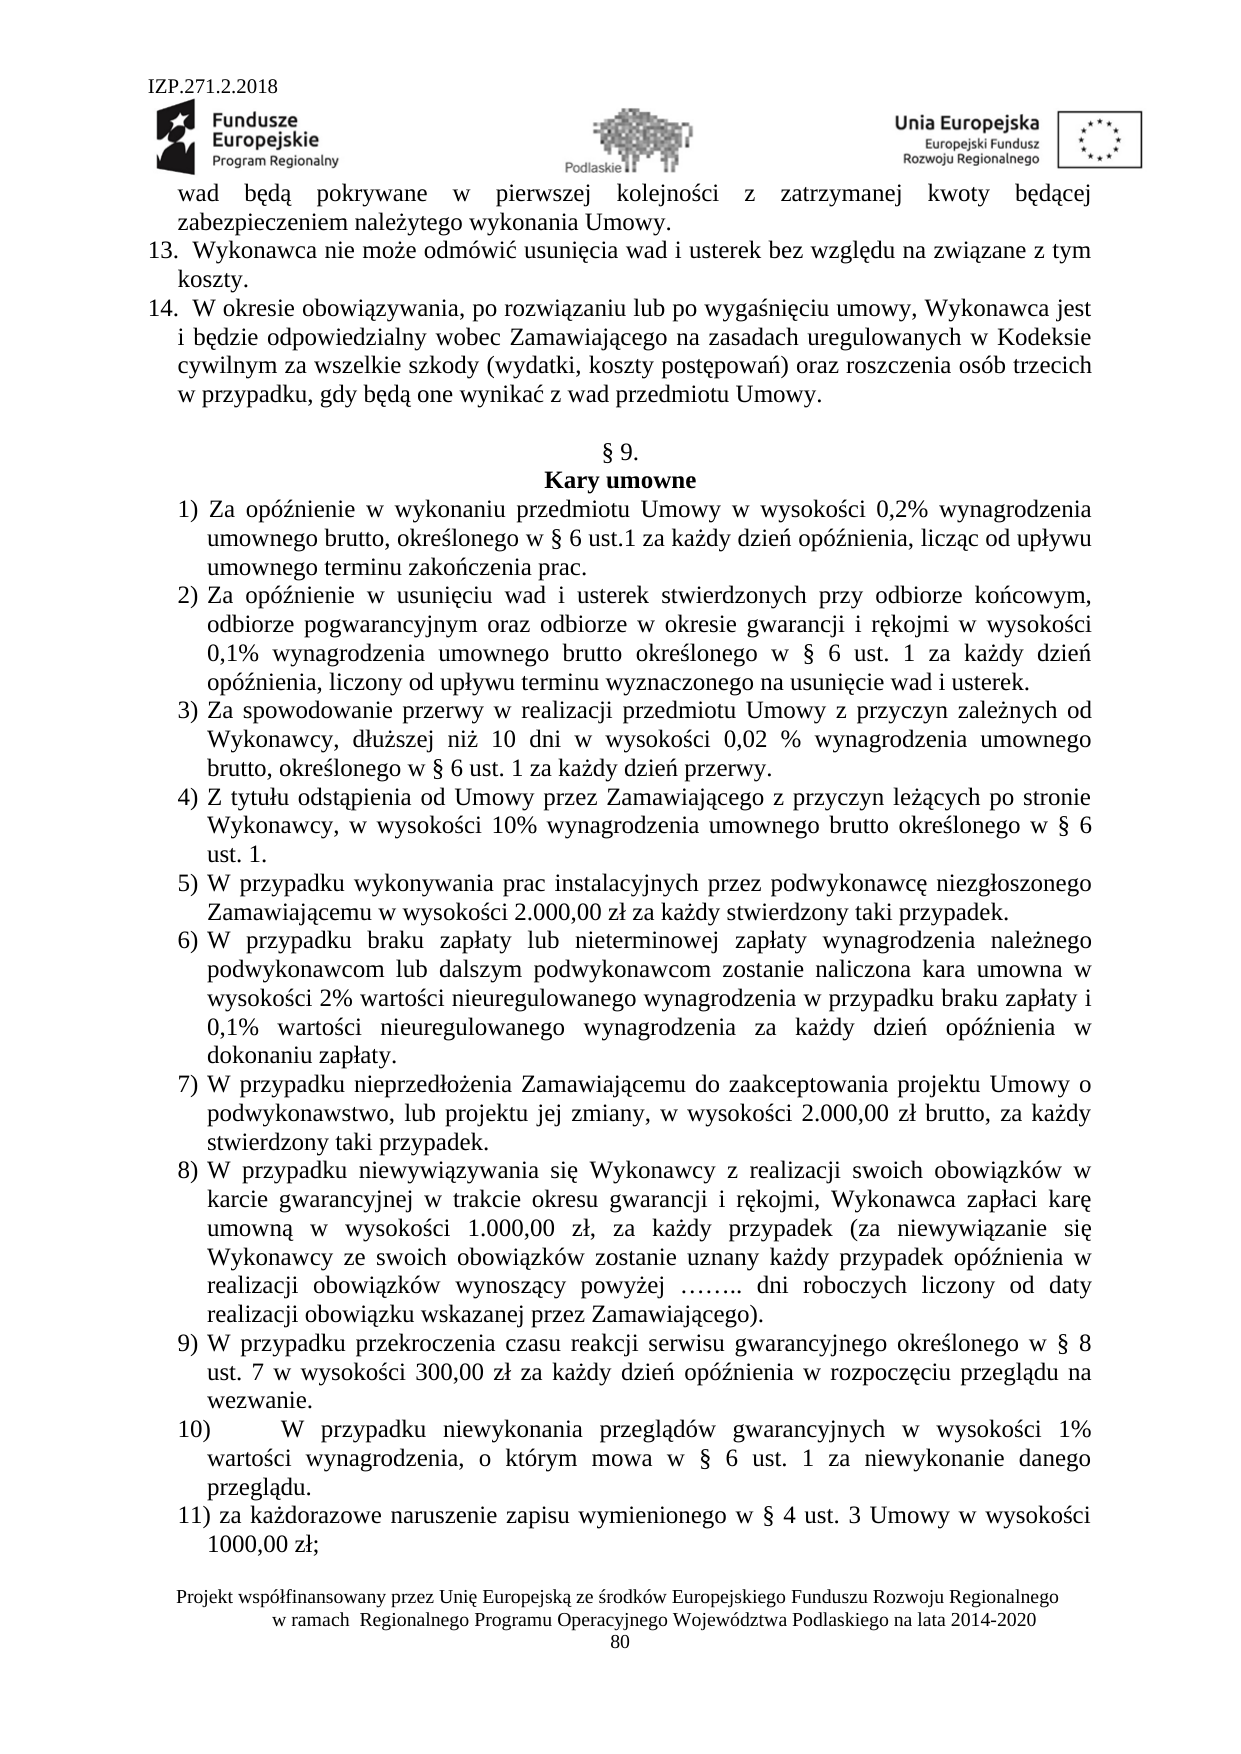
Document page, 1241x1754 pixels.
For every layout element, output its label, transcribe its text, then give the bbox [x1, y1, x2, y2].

text 10) W przypadku niewykonania przeglądów gwarancyjnych w wysokości 1% wartości wynagrodzenia, o którym mowa w § 6 ust. 1 za niewykonanie danego przeglądu. [177, 1414, 1092, 1500]
text Kary umowne [148, 465, 1092, 494]
text 11) za każdorazowe naruszenie zapisu wymienionego w § 4 ust. 3 Umowy w wysokości 1000,00 zł; [177, 1500, 1092, 1558]
text 8) W przypadku niewywiązywania się Wykonawcy z realizacji swoich obowiązków w karcie gwarancyjnej w trakcie okresu gwarancji i rękojmi, Wykonawca zapłaci karę umowną w wysokości 1.000,00 zł, za każdy przypadek (za niewywiązanie się Wykonawcy ze swoich obowiązków zostanie uznany każdy przypadek opóźnienia w realizacji obowiązków wynoszący powyżej …….. dni roboczych liczony od daty realizacji obowiązku wskazanej przez Zamawiającego). [177, 1155, 1092, 1328]
text 14. W okresie obowiązywania, po rozwiązaniu lub po wygaśnięciu umowy, Wykonawca jest i będzie odpowiedzialny wobec Zamawiającego na zasadach uregulowanych w Kodeksie cywilnym za wszelkie szkody (wydatki, koszty postępowań) oraz roszczenia osób trzecich w przypadku, gdy będą one wynikać z wad przedmiotu Umowy. [148, 293, 1092, 408]
text 5) W przypadku wykonywania prac instalacyjnych przez podwykonawcę niezgłoszonego Zamawiającemu w wysokości 2.000,00 zł za każdy stwierdzony taki przypadek. [177, 868, 1092, 925]
text 6) W przypadku braku zapłaty lub nieterminowej zapłaty wynagrodzenia należnego podwykonawcom lub dalszym podwykonawcom zostanie naliczona kara umowna w wysokości 2% wartości nieuregulowanego wynagrodzenia w przypadku braku zapłaty i 0,1% wartości nieuregulowanego wynagrodzenia za każdy dzień opóźnienia w dokonaniu zapłaty. [177, 925, 1092, 1069]
text 2) Za opóźnienie w usunięciu wad i usterek stwierdzonych przy odbiorze końcowym, odbiorze pogwarancyjnym oraz odbiorze w okresie gwarancji i rękojmi w wysokości 0,1% wynagrodzenia umownego brutto określonego w § 6 ust. 1 za każdy dzień opóźnienia, liczony od upływu terminu wyznaczonego na usunięcie wad i usterek. [177, 580, 1092, 695]
text 13. Wykonawca nie może odmówić usunięcia wad i usterek bez względu na związane z tym koszty. [148, 235, 1092, 293]
text 7) W przypadku nieprzedłożenia Zamawiającemu do zaakceptowania projektu Umowy o podwykonawstwo, lub projektu jej zmiany, w wysokości 2.000,00 zł brutto, za każdy stwierdzony taki przypadek. [177, 1069, 1092, 1155]
text wad będą pokrywane w pierwszej kolejności z zatrzymanej kwoty będącej zabezpieczeniem należytego wykonania Umowy. [148, 178, 1092, 235]
text 9) W przypadku przekroczenia czasu reakcji serwisu gwarancyjnego określonego w § 8 ust. 7 w wysokości 300,00 zł za każdy dzień opóźnienia w rozpoczęciu przeglądu na wezwanie. [177, 1328, 1092, 1414]
text § 9. [148, 437, 1092, 465]
text 3) Za spowodowanie przerwy w realizacji przedmiotu Umowy z przyczyn zależnych od Wykonawcy, dłuższej niż 10 dni w wysokości 0,02 % wynagrodzenia umownego brutto, określonego w § 6 ust. 1 za każdy dzień przerwy. [177, 695, 1092, 782]
text 4) Z tytułu odstąpienia od Umowy przez Zamawiającego z przyczyn leżących po stronie Wykonawcy, w wysokości 10% wynagrodzenia umownego brutto określonego w § 6 ust. 1. [177, 782, 1092, 868]
text 1) Za opóźnienie w wykonaniu przedmiotu Umowy w wysokości 0,2% wynagrodzenia umownego brutto, określonego w § 6 ust.1 za każdy dzień opóźnienia, licząc od upływu umownego terminu zakończenia prac. [177, 494, 1092, 580]
